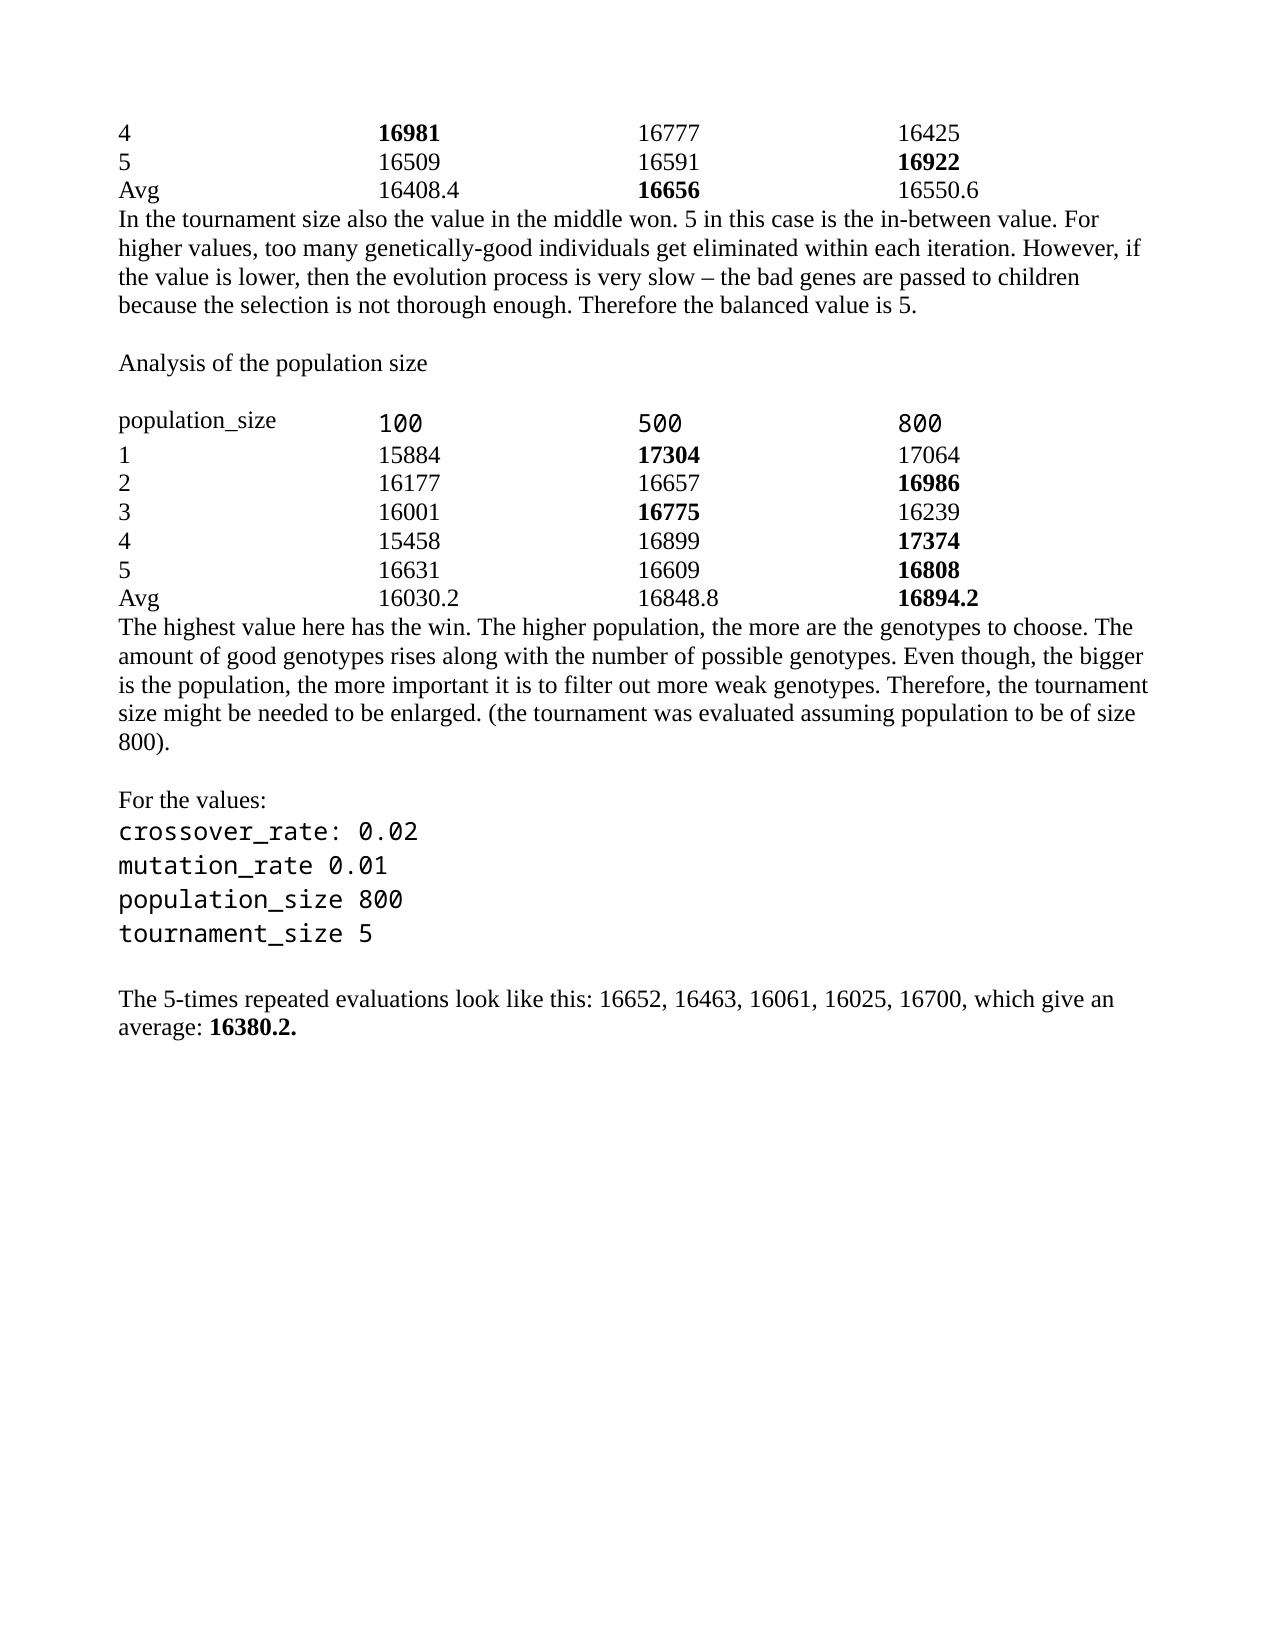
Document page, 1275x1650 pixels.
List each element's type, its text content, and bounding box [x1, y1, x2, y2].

table_cell 16986 [897, 469, 1159, 497]
text crossover_rate: 0.02 mutation_rate 0.01 population_size 800 tournament_size 5 [118, 813, 1157, 984]
table_cell 15884 [378, 440, 637, 468]
table_cell 16550.6 [897, 176, 1159, 204]
table_cell 16657 [638, 469, 897, 497]
table_cell 16001 [378, 497, 637, 526]
table_cell 5 [118, 555, 378, 583]
text For the values: [118, 785, 1157, 813]
table_cell 16894.2 [897, 584, 1159, 612]
table_cell 16425 [897, 118, 1159, 147]
table_cell 17304 [638, 440, 897, 468]
table_cell Avg [118, 584, 378, 612]
text In the tournament size also the value in the middle won. 5 in this case is the in-between value. For higher values, too many genetically-good individuals get eliminated within each iteration. However, if the value is lower, then the evolution process is very slow – the bad genes are passed to children because the selection is not thorough enough. Therefore the balanced value is 5. [118, 204, 1157, 319]
table_cell 17374 [897, 526, 1159, 555]
table_cell 16775 [638, 497, 897, 526]
table_cell 16777 [638, 118, 897, 147]
table_cell 16656 [638, 176, 897, 204]
table_cell 17064 [897, 440, 1159, 468]
table_cell 16922 [897, 147, 1159, 176]
table_cell 4 [118, 526, 378, 555]
table_cell 16848.8 [638, 584, 897, 612]
table_cell 15458 [378, 526, 637, 555]
table_cell 16981 [378, 118, 637, 147]
table_cell 16591 [638, 147, 897, 176]
table_cell Avg [118, 176, 378, 204]
table_header 500 [638, 406, 897, 440]
text The highest value here has the win. The higher population, the more are the genotypes to choose. The amount of good genotypes rises along with the number of possible genotypes. Even though, the bigger is the population, the more important it is to filter out more weak genotypes. Therefore, the tournament size might be needed to be enlarged. (the tournament was evaluated assuming population to be of size 800). [118, 612, 1157, 756]
table_cell 16631 [378, 555, 637, 583]
table_cell 16899 [638, 526, 897, 555]
table_cell 2 [118, 469, 378, 497]
table_cell 16408.4 [378, 176, 637, 204]
table_cell 16509 [378, 147, 637, 176]
table_cell 3 [118, 497, 378, 526]
table_cell 16030.2 [378, 584, 637, 612]
table_cell 4 [118, 118, 378, 147]
table_cell 1 [118, 440, 378, 468]
text The 5-times repeated evaluations look like this: 16652, 16463, 16061, 16025, 16700, which give an average: 16380.2. [118, 984, 1157, 1041]
table_cell 16177 [378, 469, 637, 497]
table_cell 16609 [638, 555, 897, 583]
table_cell 16239 [897, 497, 1159, 526]
table_header 800 [897, 406, 1159, 440]
table_header population_size [118, 406, 378, 440]
table_cell 16808 [897, 555, 1159, 583]
text Analysis of the population size [118, 348, 1157, 377]
table_cell 5 [118, 147, 378, 176]
table_header 100 [378, 406, 637, 440]
